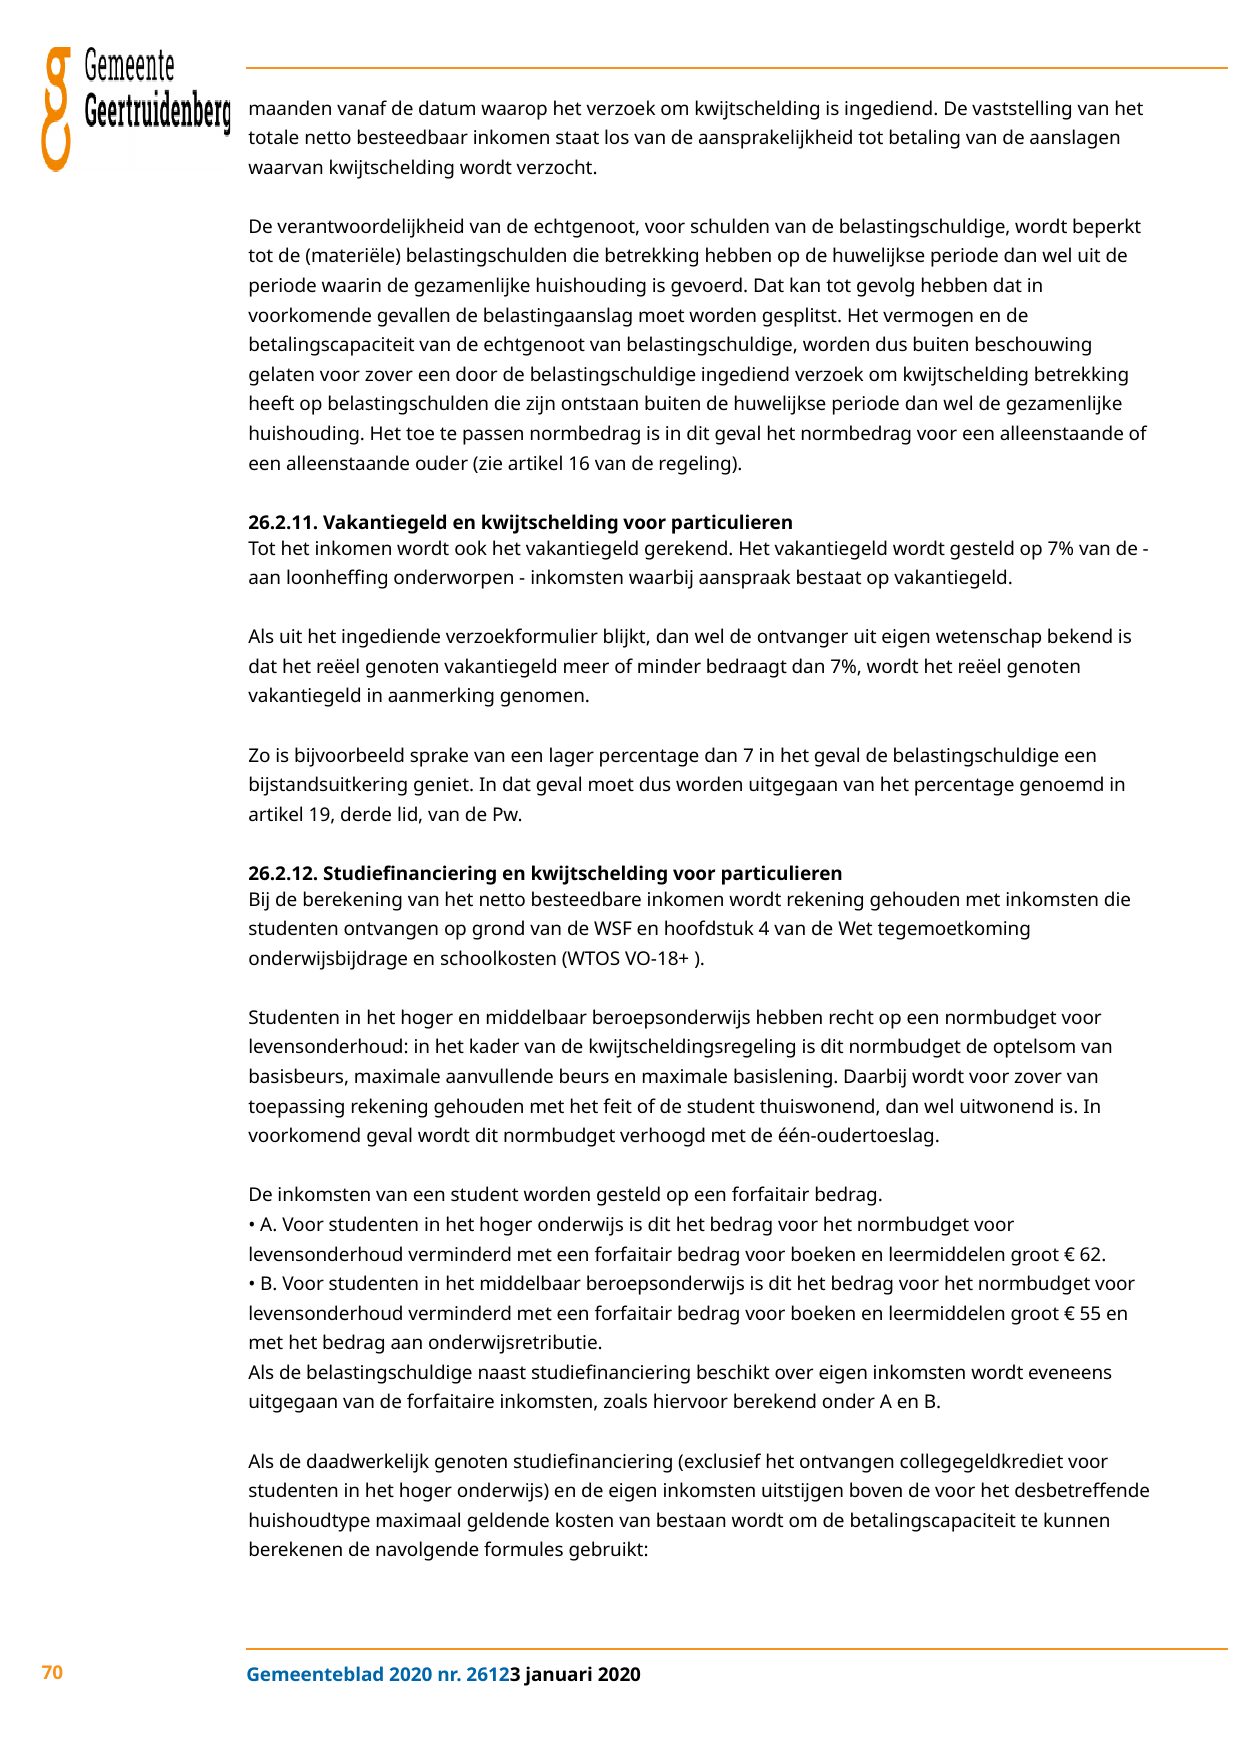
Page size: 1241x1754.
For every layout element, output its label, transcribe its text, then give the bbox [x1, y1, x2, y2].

text Studenten in het hoger en middelbaar beroepsonderwijs hebben recht op een normbudget voor levensonderhoud: in het kader van de kwijtscheldingsregeling is dit normbudget de optelsom van basisbeurs, maximale aanvullende beurs en maximale basislening. Daarbij wordt voor zover van toepassing rekening gehouden met het feit of de student thuiswonend, dan wel uitwonend is. In voorkomend geval wordt dit normbudget verhoogd met de één-oudertoeslag. [248, 1004, 1152, 1148]
text • B. Voor studenten in het middelbaar beroepsonderwijs is dit het bedrag voor het normbudget voor levensonderhoud verminderd met een forfaitair bedrag voor boeken en leermiddelen groot € 55 en met het bedrag aan onderwijsretributie. [248, 1270, 1152, 1355]
text De inkomsten van een student worden gesteld op een forfaitair bedrag. [248, 1182, 1152, 1207]
text Bij de berekening van het netto besteedbare inkomen wordt rekening gehouden met inkomsten die studenten ontvangen op grond van de WSF en hoofdstuk 4 van de Wet tegemoetkoming onderwijsbijdrage en schoolkosten (WTOS VO-18+ ). [248, 886, 1152, 971]
text Tot het inkomen wordt ook het vakantiegeld gerekend. Het vakantiegeld wordt gesteld op 7% van de - aan loonheffing onderworpen - inkomsten waarbij aanspraak bestaat op vakantiegeld. [248, 535, 1152, 590]
text maanden vanaf de datum waarop het verzoek om kwijtschelding is ingediend. De vaststelling van het totale netto besteedbaar inkomen staat los van de aansprakelijkheid tot betaling van de aanslagen waarvan kwijtschelding wordt verzocht. [248, 95, 1152, 180]
text Als de daadwerkelijk genoten studiefinanciering (exclusief het ontvangen collegegeldkrediet voor studenten in het hoger onderwijs) en de eigen inkomsten uitstijgen boven de voor het desbetreffende huishoudtype maximaal geldende kosten van bestaan wordt om de betalingscapaciteit te kunnen berekenen de navolgende formules gebruikt: [248, 1448, 1152, 1562]
text Als uit het ingediende verzoekformulier blijkt, dan wel de ontvanger uit eigen wetenschap bekend is dat het reëel genoten vakantiegeld meer of minder bedraagt dan 7%, wordt het reëel genoten vakantiegeld in aanmerking genomen. [248, 623, 1152, 708]
text 26.2.12. Studiefinanciering en kwijtschelding voor particulieren [248, 860, 1152, 886]
text Zo is bijvoorbeeld sprake van een lager percentage dan 7 in het geval de belastingschuldige een bijstandsuitkering geniet. In dat geval moet dus worden uitgegaan van het percentage genoemd in artikel 19, derde lid, van de Pw. [248, 742, 1152, 827]
picture [41, 47, 231, 172]
text 26.2.11. Vakantiegeld en kwijtschelding voor particulieren [248, 509, 1152, 535]
text De verantwoordelijkheid van de echtgenoot, voor schulden van de belastingschuldige, wordt beperkt tot de (materiële) belastingschulden die betrekking hebben op de huwelijkse periode dan wel uit de periode waarin de gezamenlijke huishouding is gevoerd. Dat kan tot gevolg hebben dat in voorkomende gevallen de belastingaanslag moet worden gesplitst. Het vermogen en de betalingscapaciteit van de echtgenoot van belastingschuldige, worden dus buiten beschouwing gelaten voor zover een door de belastingschuldige ingediend verzoek om kwijtschelding betrekking heeft op belastingschulden die zijn ontstaan buiten de huwelijkse periode dan wel de gezamenlijke huishouding. Het toe te passen normbedrag is in dit geval het normbedrag voor een alleenstaande of een alleenstaande ouder (zie artikel 16 van de regeling). [248, 213, 1152, 476]
text Als de belastingschuldige naast studiefinanciering beschikt over eigen inkomsten wordt eveneens uitgegaan van de forfaitaire inkomsten, zoals hiervoor berekend onder A en B. [248, 1359, 1152, 1414]
text • A. Voor studenten in het hoger onderwijs is dit het bedrag voor het normbudget voor levensonderhoud verminderd met een forfaitair bedrag voor boeken en leermiddelen groot € 62. [248, 1211, 1152, 1267]
